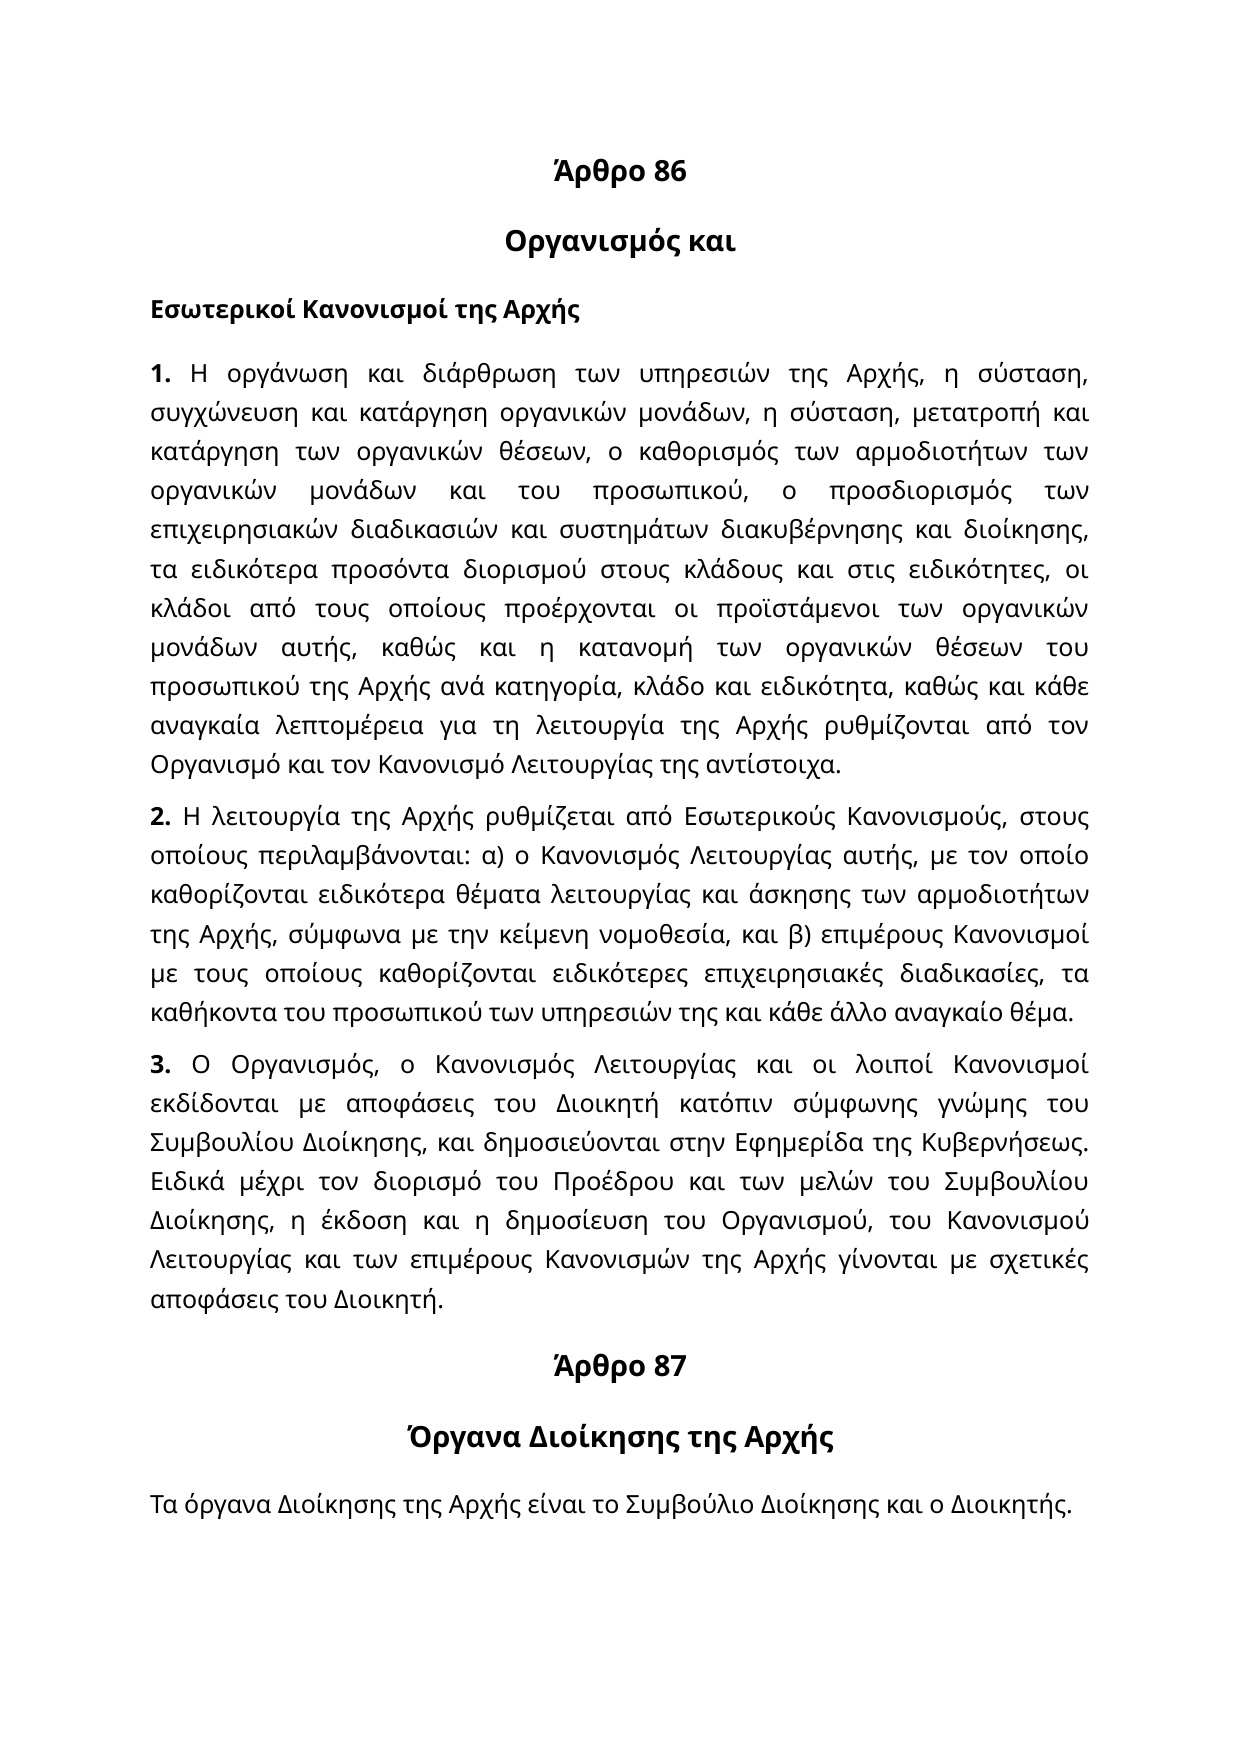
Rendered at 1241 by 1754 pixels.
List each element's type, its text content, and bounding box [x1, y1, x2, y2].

text Τα όργανα Διοίκησης της Αρχής είναι το Συμβούλιο Διοίκησης και ο Διοικητής. [150, 1487, 1090, 1521]
text 1. Η οργάνωση και διάρθρωση των υπηρεσιών της Αρχής, η σύσταση, συγχώνευση και κατάργηση οργανικών μονάδων, η σύσταση, μετατροπή και κατάργηση των οργανικών θέσεων, ο καθορισμός των αρμοδιοτήτων των οργανικών μονάδων και του προσωπικού, ο προσδιορισμός των επιχειρησιακών διαδικασιών και συστημάτων διακυβέρνησης και διοίκησης, τα ειδικότερα προσόντα διορισμού στους κλάδους και στις ειδικότητες, οι κλάδοι από τους οποίους προέρχονται οι προϊστάμενοι των οργανικών μονάδων αυτής, καθώς και η κατανομή των οργανικών θέσεων του προσωπικού της Αρχής ανά κατηγορία, κλάδο και ειδικότητα, καθώς και κάθε αναγκαία λεπτομέρεια για τη λειτουργία της Αρχής ρυθμίζονται από τον Οργανισμό και τον Κανονισμό Λειτουργίας της αντίστοιχα. [150, 355, 1090, 781]
subtitle Όργανα Διοίκησης της Αρχής [150, 1416, 1090, 1456]
text 2. Η λειτουργία της Αρχής ρυθμίζεται από Εσωτερικούς Κανονισμούς, στους οποίους περιλαμβάνονται: α) ο Κανονισμός Λειτουργίας αυτής, με τον οποίο καθορίζονται ειδικότερα θέματα λειτουργίας και άσκησης των αρμοδιοτήτων της Αρχής, σύμφωνα με την κείμενη νομοθεσία, και β) επιμέρους Κανονισμοί με τους οποίους καθορίζονται ειδικότερες επιχειρησιακές διαδικασίες, τα καθήκοντα του προσωπικού των υπηρεσιών της και κάθε άλλο αναγκαίο θέμα. [150, 799, 1090, 1029]
subtitle Άρθρο 87 [150, 1345, 1090, 1385]
text Εσωτερικοί Κανονισμοί της Αρχής [150, 291, 1090, 325]
subtitle Οργανισμός και [150, 221, 1090, 260]
subtitle Άρθρο 86 [150, 150, 1090, 190]
text 3. Ο Οργανισμός, ο Κανονισμός Λειτουργίας και οι λοιποί Κανονισμοί εκδίδονται με αποφάσεις του Διοικητή κατόπιν σύμφωνης γνώμης του Συμβουλίου Διοίκησης, και δημοσιεύονται στην Εφημερίδα της Κυβερνήσεως. Ειδικά μέχρι τον διορισμό του Προέδρου και των μελών του Συμβουλίου Διοίκησης, η έκδοση και η δημοσίευση του Οργανισμού, του Κανονισμού Λειτουργίας και των επιμέρους Κανονισμών της Αρχής γίνονται με σχετικές αποφάσεις του Διοικητή. [150, 1046, 1090, 1315]
